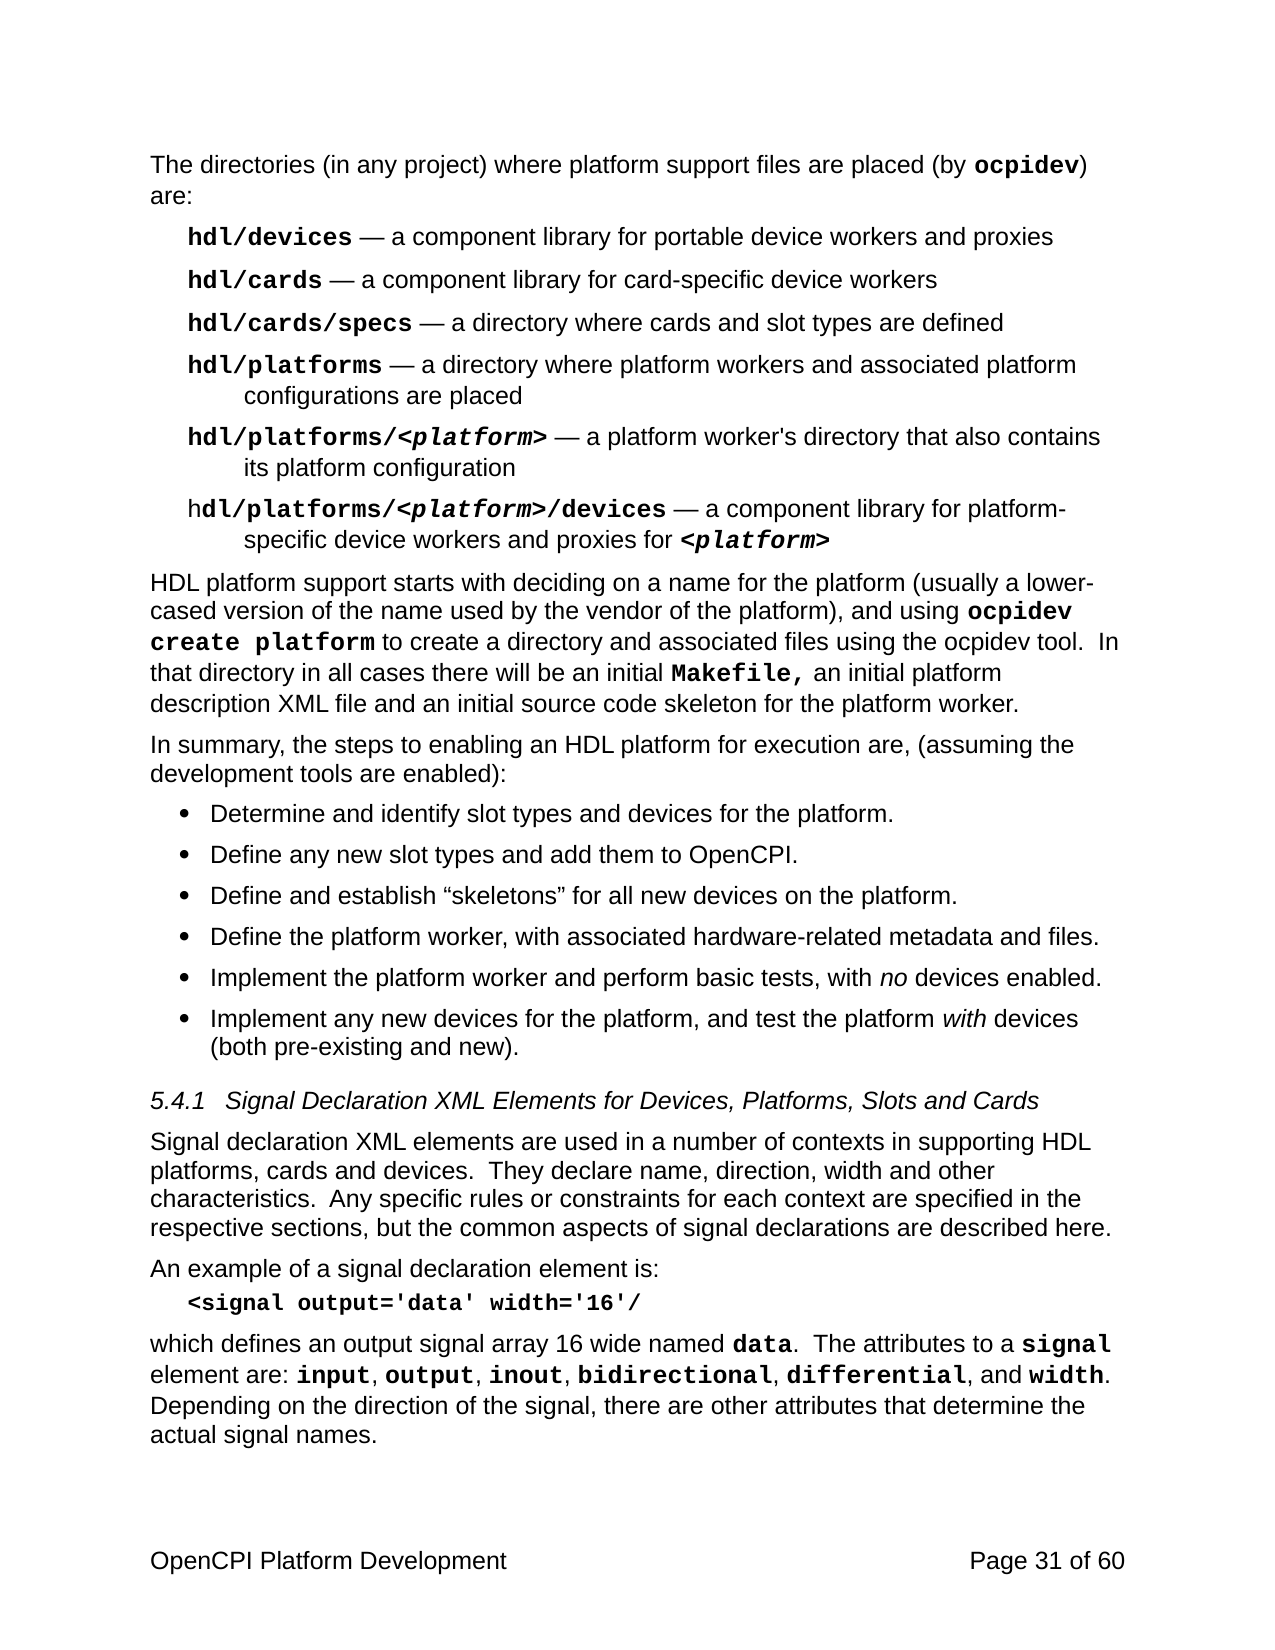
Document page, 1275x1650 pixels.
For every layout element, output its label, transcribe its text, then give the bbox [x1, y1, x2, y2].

list Define any new slot types and add them to OpenCPI. [180, 840, 1125, 869]
list Define the platform worker, with associated hardware-related metadata and files. [180, 922, 1125, 951]
list Determine and identify slot types and devices for the platform. [180, 799, 1125, 828]
text <signal output='data' width='16'/ [187, 1292, 1125, 1317]
text Signal declaration XML elements are used in a number of contexts in supporting HDL platforms, cards and devices. They declare name, direction, width and other characteristics. Any specific rules or constraints for each context are specified in the respective sections, but the common aspects of signal declarations are described here. [150, 1127, 1125, 1242]
text hdl/platforms/<platform>/devices — a component library for platform-specific device workers and proxies for <platform> [187, 494, 1125, 556]
text hdl/platforms/<platform> — a platform worker's directory that also contains its platform configuration [187, 422, 1125, 482]
text hdl/devices — a component library for portable device workers and proxies [187, 222, 1125, 253]
list Implement any new devices for the platform, and test the platform with devices (both pre-existing and new). [180, 1003, 1125, 1061]
text hdl/cards/specs — a directory where cards and slot types are defined [187, 307, 1125, 338]
text In summary, the steps to enabling an HDL platform for execution are, (assuming the development tools are enabled): [150, 730, 1125, 787]
text hdl/cards — a component library for card-specific device workers [187, 264, 1125, 296]
list Implement the platform worker and perform basic tests, with no devices enabled. [180, 963, 1125, 992]
text An example of a signal declaration element is: [150, 1254, 1125, 1283]
text which defines an output signal array 16 wide named data. The attributes to a signal element are: input, output, inout, bidirectional, differential, and width. Depending on the direction of the signal, there are other attributes that determine the actual signal names. [150, 1329, 1125, 1449]
text HDL platform support starts with deciding on a name for the platform (usually a lower-cased version of the name used by the vendor of the platform), and using ocpidev create platform to create a directory and associated files using the ocpidev tool. In that directory in all cases there will be an initial Makefile, an initial platform description XML file and an initial source code skeleton for the platform worker. [150, 568, 1125, 718]
text hdl/platforms — a directory where platform workers and associated platform configurations are placed [187, 350, 1125, 410]
subtitle Signal Declaration XML Elements for Devices, Platforms, Slots and Cards [150, 1086, 1125, 1115]
text The directories (in any project) where platform support files are placed (by ocpidev) are: [150, 150, 1125, 210]
list Define and establish “skeletons” for all new devices on the platform. [180, 881, 1125, 910]
